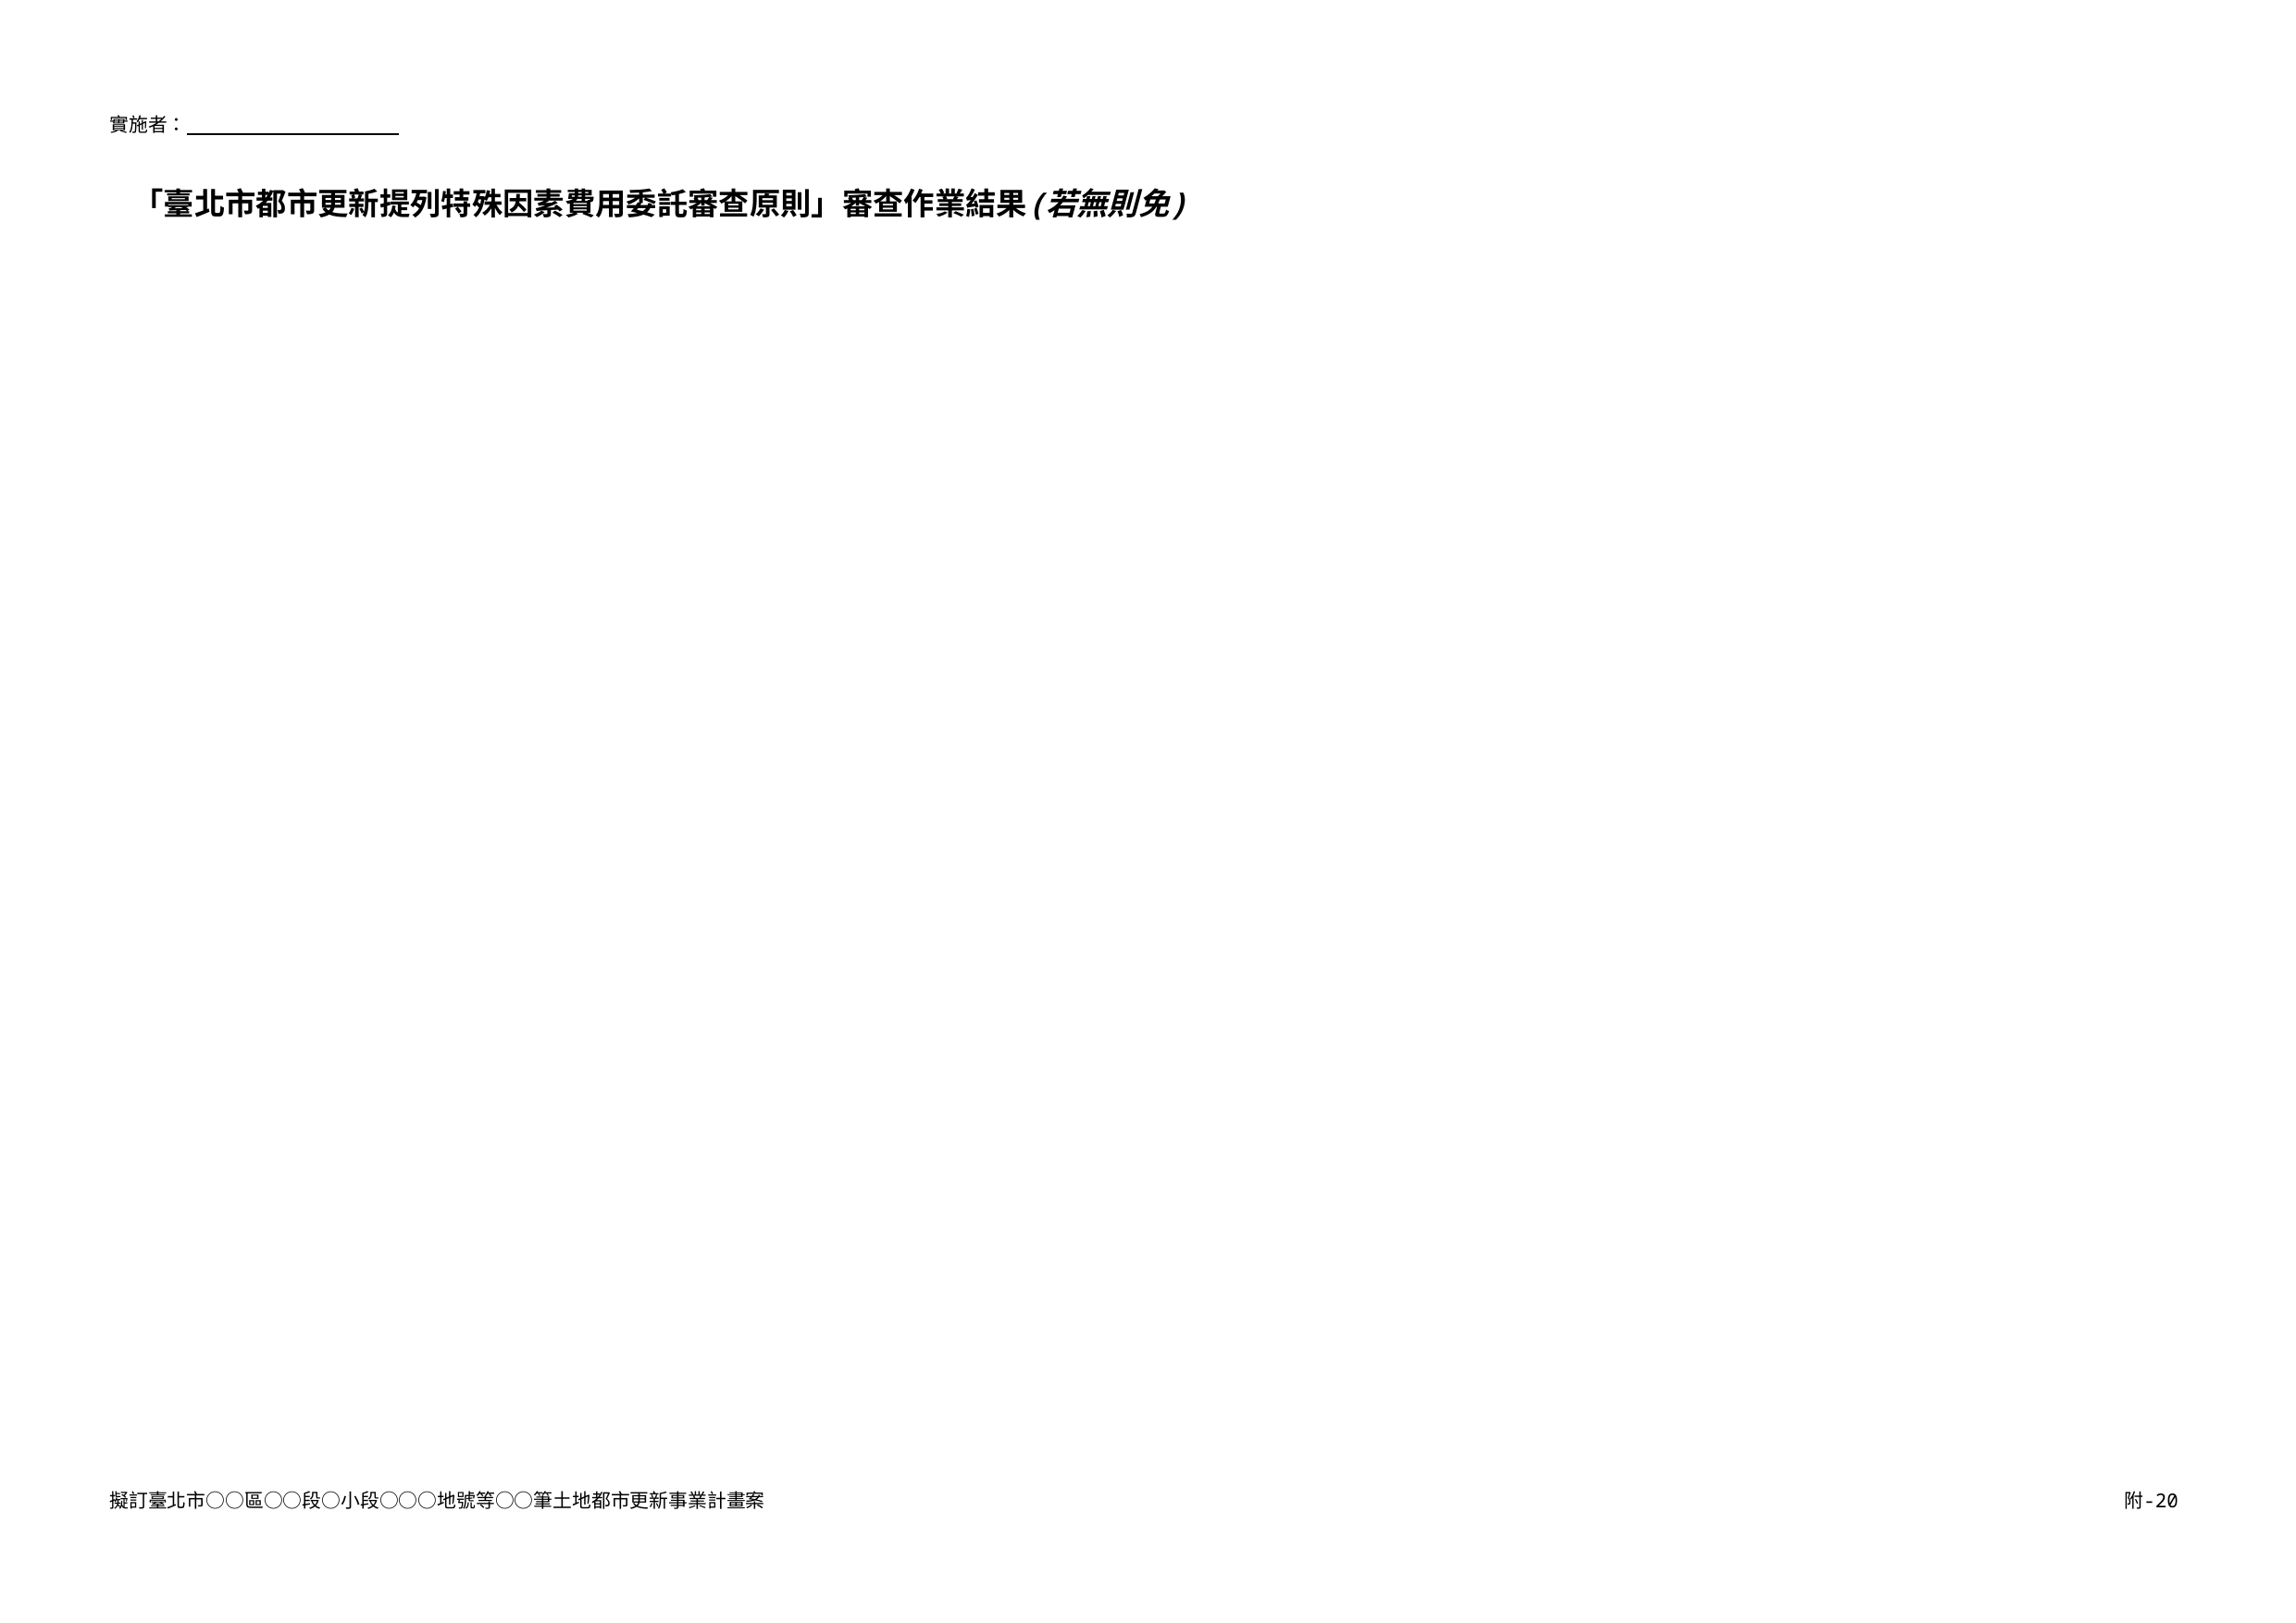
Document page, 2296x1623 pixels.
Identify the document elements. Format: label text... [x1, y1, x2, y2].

text 「臺北市都市更新提列特殊因素費用委託審查原則」審查作業結果(若無則免) [132, 164, 2186, 221]
